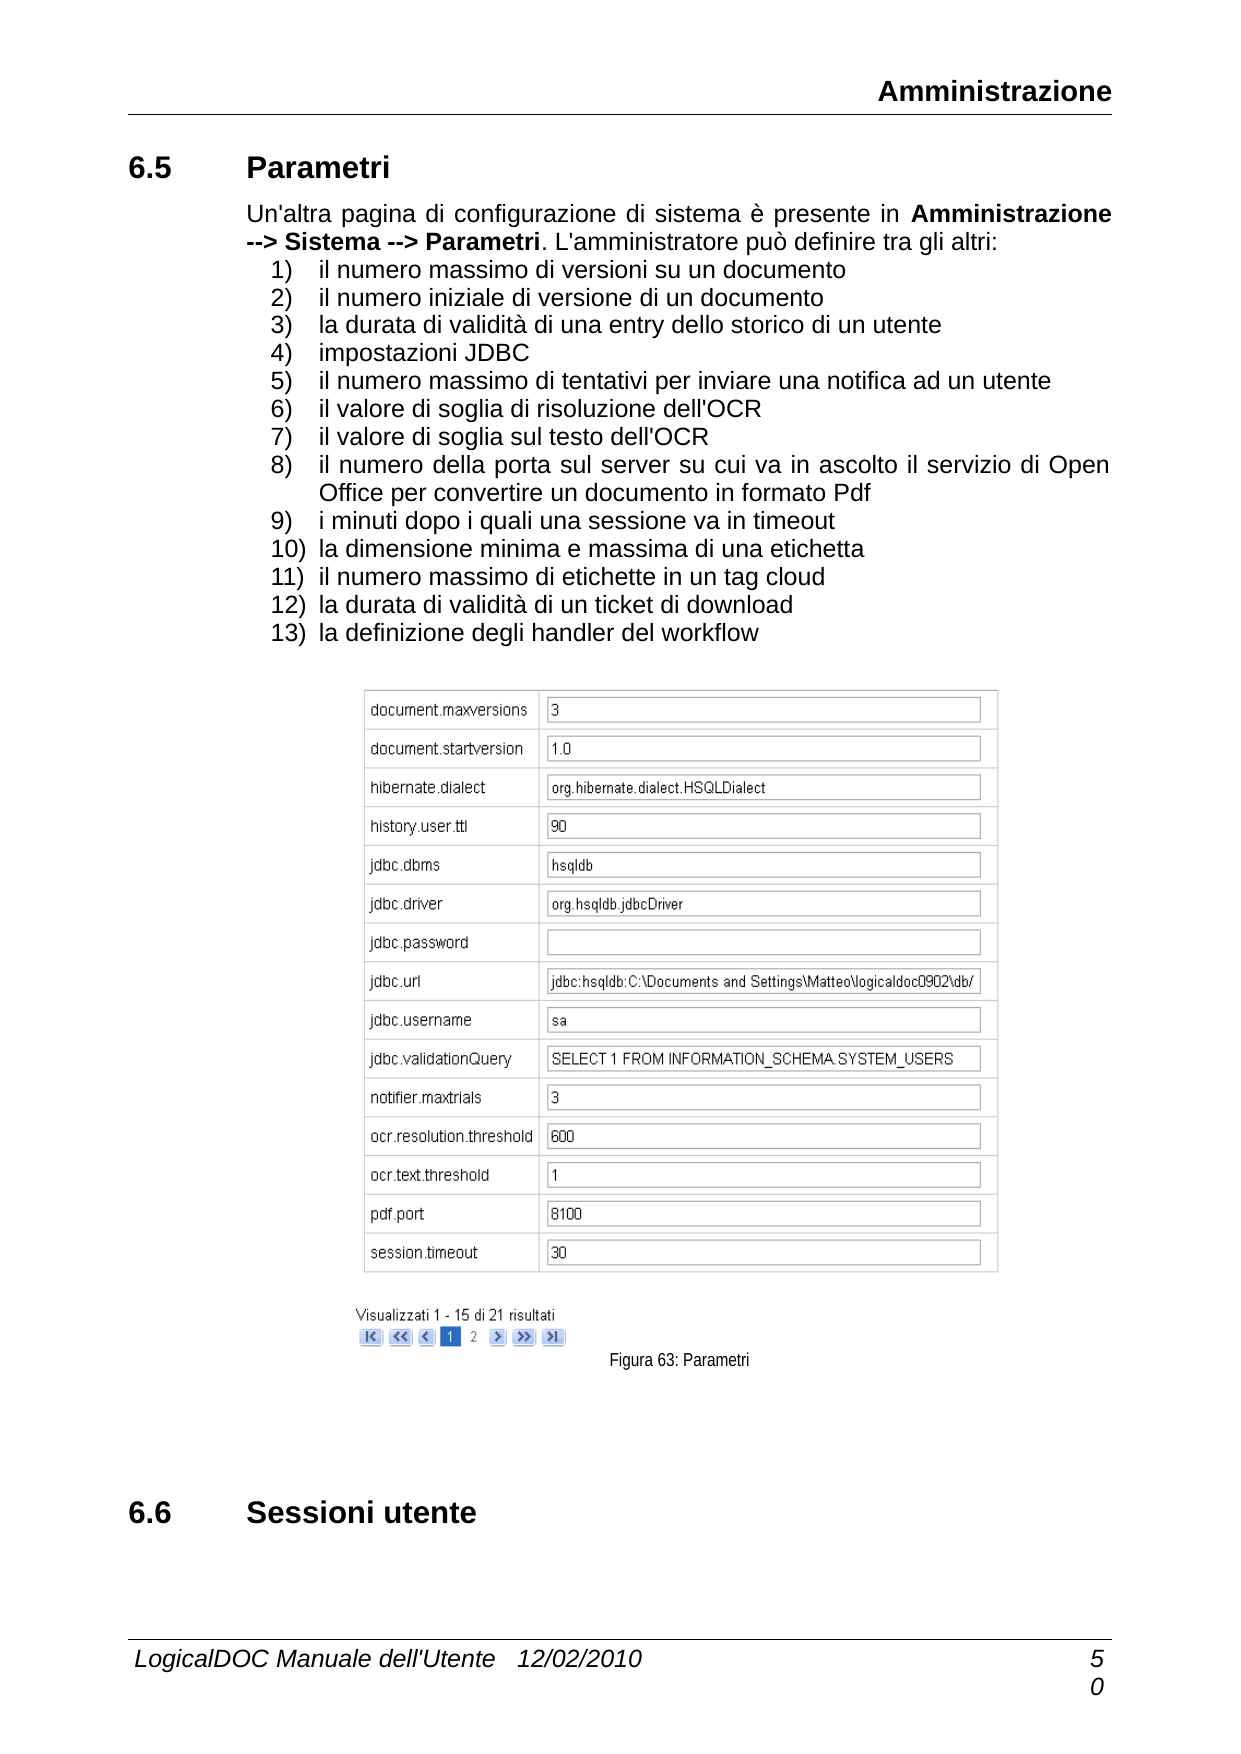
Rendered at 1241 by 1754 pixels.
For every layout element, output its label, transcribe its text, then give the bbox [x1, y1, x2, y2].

list la dimensione minima e massima di una etichetta [270, 535, 1112, 563]
subtitle Parametri [128, 150, 1112, 185]
list la durata di validità di una entry dello storico di un utente [270, 311, 1112, 339]
list il numero massimo di etichette in un tag cloud [270, 563, 1112, 591]
subtitle Sessioni utente [128, 1495, 1112, 1530]
list la durata di validità di un ticket di download [270, 591, 1112, 618]
list i minuti dopo i quali una sessione va in timeout [270, 507, 1112, 535]
list il numero massimo di tentativi per inviare una notifica ad un utente [270, 367, 1112, 395]
list il valore di soglia di risoluzione dell'OCR [270, 395, 1112, 423]
list Figura 63: Parametri [356, 1350, 1003, 1371]
list il numero iniziale di versione di un documento [270, 283, 1112, 311]
list il numero della porta sul server su cui va in ascolto il servizio di Open Office per convertire un documento in formato Pdf [270, 451, 1112, 507]
text Un'altra pagina di configurazione di sistema è presente in Amministrazione --> Sistema --> Parametri. L'amministratore può definire tra gli altri: [246, 200, 1112, 256]
list il numero massimo di versioni su un documento [270, 256, 1112, 283]
list impostazioni JDBC [270, 339, 1112, 367]
list la definizione degli handler del workflow [270, 618, 1112, 646]
picture [354, 684, 1005, 1350]
list il valore di soglia sul testo dell'OCR [270, 423, 1112, 451]
